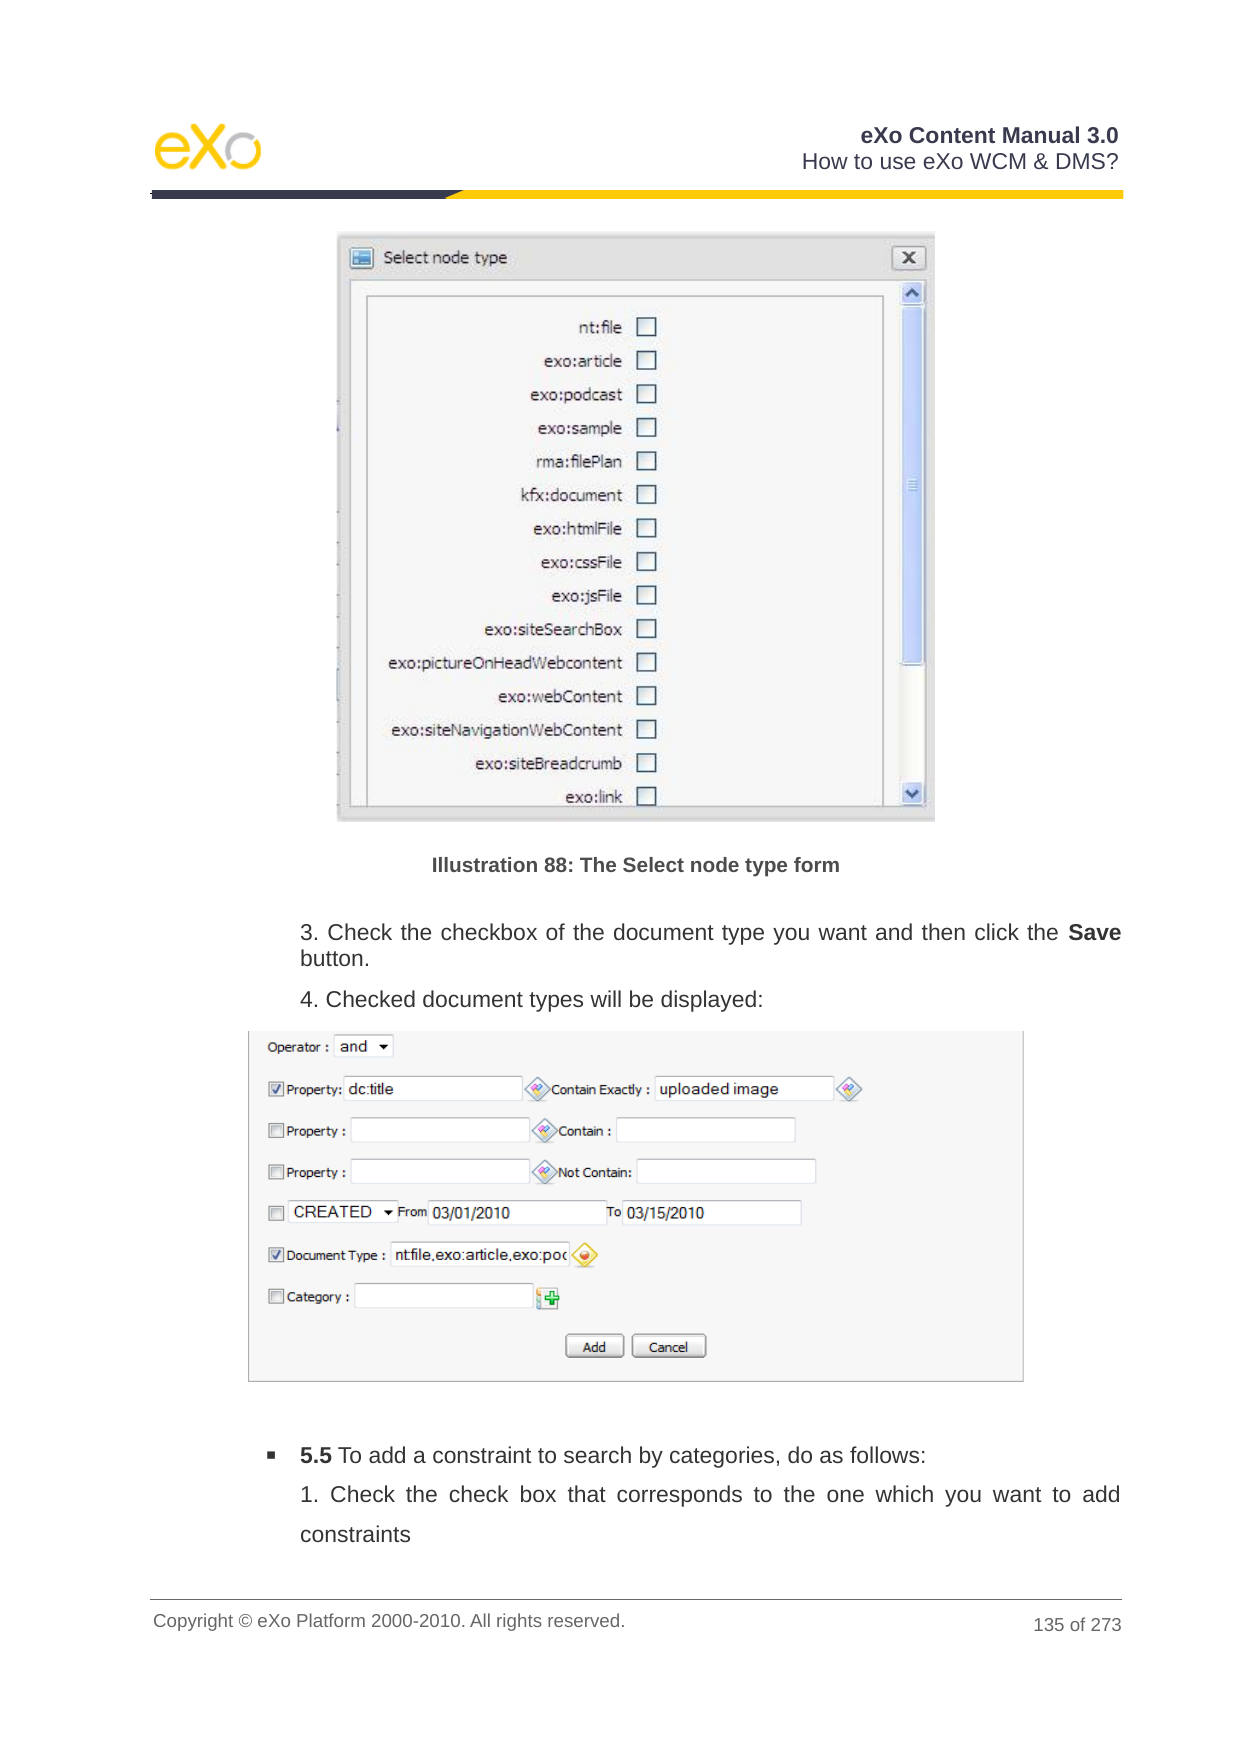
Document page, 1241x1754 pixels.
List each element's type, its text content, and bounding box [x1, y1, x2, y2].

picture [155, 123, 262, 170]
picture [248, 1031, 1024, 1382]
list 4. Checked document types will be displayed: [262, 986, 1122, 1013]
picture [336, 231, 935, 822]
picture [151, 190, 1124, 199]
list 1. Check the check box that corresponds to the one which you want to add constraints [262, 1481, 1122, 1547]
list Illustration 88: The Select node type form [323, 822, 949, 877]
list 3. Check the checkbox of the document type you want and then click the Save button. [262, 919, 1122, 971]
list 5.5 To add a constraint to search by categories, do as follows: [262, 1442, 1122, 1468]
